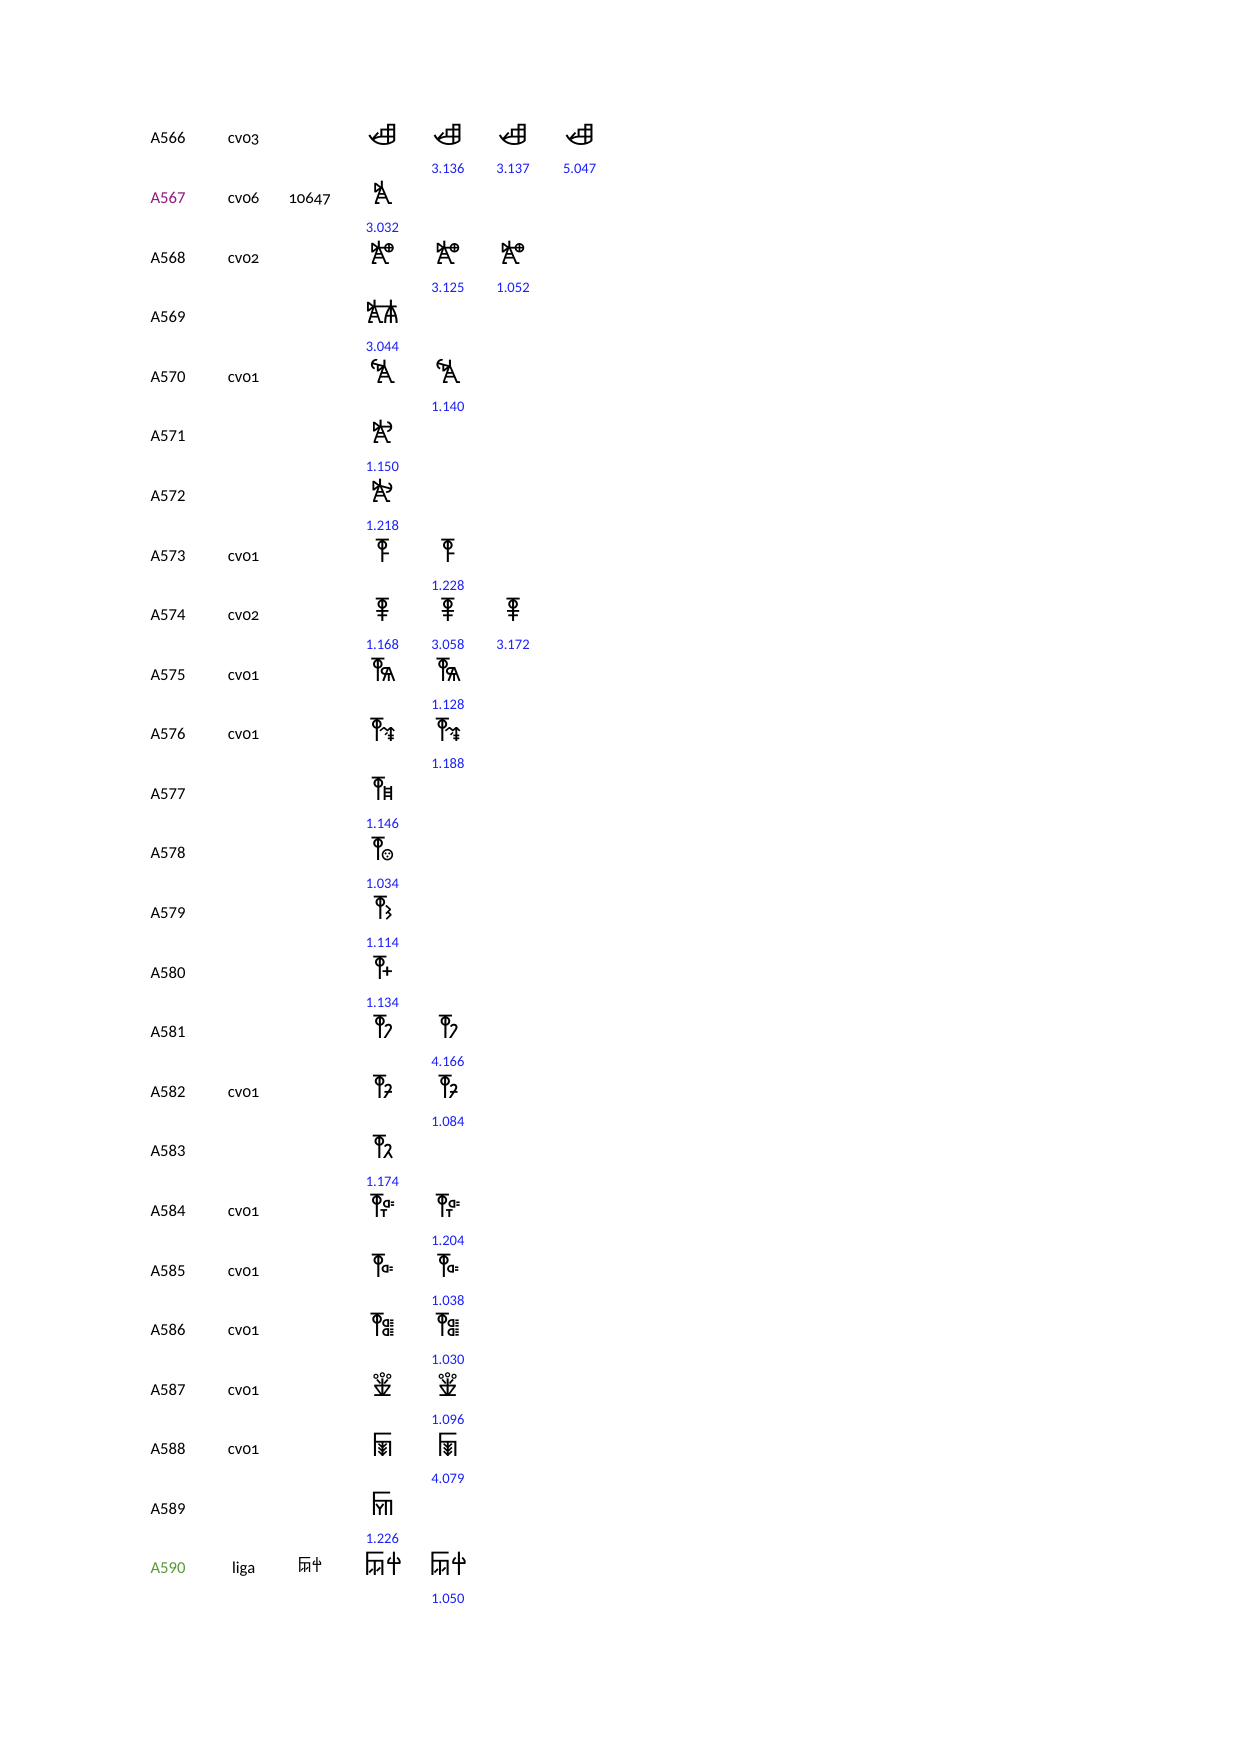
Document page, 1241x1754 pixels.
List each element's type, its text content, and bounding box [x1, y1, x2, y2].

table_cell 𐛦 [350, 118, 415, 158]
table_cell [614, 1111, 667, 1131]
table_cell A588 [118, 1429, 218, 1469]
table_cell [668, 1548, 721, 1588]
table_cell [545, 952, 614, 992]
table_cell [480, 714, 545, 754]
table_cell 𐛯 [415, 714, 480, 754]
table_cell [350, 1588, 415, 1608]
table_cell [545, 595, 614, 634]
table_cell [415, 218, 480, 237]
table_cell 3.058 [415, 635, 480, 654]
table_cell [218, 1290, 269, 1310]
table_cell 𐙇 [350, 178, 415, 217]
table_cell [721, 654, 774, 694]
table_cell [614, 1052, 667, 1071]
table_cell [480, 337, 545, 356]
table_cell 𐛶 [350, 1131, 415, 1171]
table_cell [668, 933, 721, 952]
table_cell [269, 1528, 350, 1548]
table_cell [480, 873, 545, 893]
table_cell [668, 396, 721, 416]
table_cell 𐛦 [545, 118, 614, 158]
table_cell [668, 754, 721, 773]
table_cell [545, 813, 614, 833]
table_cell 𐛸 [415, 1250, 480, 1290]
table_cell cv01 [218, 1429, 269, 1469]
table_cell [218, 1052, 269, 1071]
table_cell [545, 754, 614, 773]
table_cell [269, 1191, 350, 1230]
table_cell [545, 1230, 614, 1250]
table_cell [721, 1369, 774, 1409]
table_cell [480, 893, 545, 932]
table_cell [218, 297, 269, 337]
table_cell [774, 118, 827, 158]
table_cell [118, 635, 218, 654]
table_cell [614, 535, 667, 575]
table_cell [218, 158, 269, 178]
table_cell [118, 218, 218, 237]
table_cell A576 [118, 714, 218, 754]
table_cell [614, 654, 667, 694]
table_cell [415, 813, 480, 833]
table_cell [480, 1409, 545, 1429]
table_cell [218, 277, 269, 297]
table_cell [545, 1171, 614, 1191]
table_cell [545, 1409, 614, 1429]
table_cell [721, 1250, 774, 1290]
table_cell A585 [118, 1250, 218, 1290]
table_cell [269, 893, 350, 932]
table_cell [415, 774, 480, 813]
table_cell [480, 356, 545, 396]
table_cell 1.038 [415, 1290, 480, 1310]
table_cell [350, 1350, 415, 1369]
table_cell [668, 337, 721, 356]
table_cell [774, 694, 827, 714]
table_cell [218, 1528, 269, 1548]
table_cell [774, 416, 827, 456]
table_cell [545, 1469, 614, 1488]
table_cell [668, 774, 721, 813]
table_cell [545, 1489, 614, 1528]
table_cell [668, 1350, 721, 1369]
table_cell 𐛹 [415, 1310, 480, 1349]
table_cell [218, 1489, 269, 1528]
table_cell [269, 1230, 350, 1250]
table_cell [269, 1369, 350, 1409]
table_cell [415, 893, 480, 932]
table_cell [545, 237, 614, 277]
table_cell [668, 1469, 721, 1488]
table_cell 1.140 [415, 396, 480, 416]
table_cell [614, 1528, 667, 1548]
table_cell [118, 933, 218, 952]
table_cell 𐙍𐘤 [269, 1548, 350, 1588]
table_cell [721, 476, 774, 515]
table_cell [668, 1429, 721, 1469]
table_cell [614, 833, 667, 873]
table_cell 𐛬 [350, 535, 415, 575]
table_cell 1.204 [415, 1230, 480, 1250]
table_cell [668, 1131, 721, 1171]
table_cell [350, 1052, 415, 1071]
table_cell [668, 356, 721, 396]
table_cell [774, 1489, 827, 1528]
table_cell [614, 297, 667, 337]
table_cell 𐛹 [350, 1310, 415, 1349]
table_cell [480, 813, 545, 833]
table_cell [721, 158, 774, 178]
table_cell 𐛷 [350, 1191, 415, 1230]
table_cell [269, 277, 350, 297]
table_cell [545, 1369, 614, 1409]
table_cell [668, 277, 721, 297]
table_cell [721, 873, 774, 893]
table_cell [545, 178, 614, 217]
table_cell [614, 1429, 667, 1469]
table_cell cv01 [218, 1071, 269, 1111]
table_cell A566 [118, 118, 218, 158]
table_cell [269, 813, 350, 833]
table_cell 𐛩 [415, 356, 480, 396]
table_cell [668, 694, 721, 714]
table_cell [614, 1171, 667, 1191]
table_cell [774, 1012, 827, 1052]
table_cell [721, 178, 774, 217]
table_cell [545, 774, 614, 813]
table_cell [721, 694, 774, 714]
table_cell [614, 635, 667, 654]
table_cell [480, 178, 545, 217]
table_cell [614, 237, 667, 277]
table_cell [668, 515, 721, 535]
table_cell [721, 218, 774, 237]
table_cell 𐛭 [415, 595, 480, 634]
table_cell [480, 952, 545, 992]
table_cell [480, 1131, 545, 1171]
table_cell [480, 535, 545, 575]
table_cell [545, 1111, 614, 1131]
table_cell [774, 1548, 827, 1588]
table_cell [545, 1528, 614, 1548]
table_cell [614, 476, 667, 515]
table_cell [721, 893, 774, 932]
table_cell [668, 1191, 721, 1230]
table_cell [545, 1071, 614, 1111]
table_cell [350, 1230, 415, 1250]
table_cell 3.172 [480, 635, 545, 654]
table_cell [218, 873, 269, 893]
table_cell [480, 1310, 545, 1349]
table_cell [545, 297, 614, 337]
table_cell [269, 416, 350, 456]
table_cell [480, 1369, 545, 1409]
table_cell [350, 1290, 415, 1310]
table_cell [614, 118, 667, 158]
table_cell cv01 [218, 1191, 269, 1230]
table_cell [415, 1131, 480, 1171]
table_cell [774, 1528, 827, 1548]
table_cell [774, 933, 827, 952]
table_cell [668, 1171, 721, 1191]
table_cell [668, 1409, 721, 1429]
table_cell cv02 [218, 237, 269, 277]
table_cell [774, 515, 827, 535]
table_cell [269, 1429, 350, 1469]
table_cell [668, 178, 721, 217]
table_cell [774, 774, 827, 813]
table_cell [668, 118, 721, 158]
table_cell [721, 813, 774, 833]
table_cell [480, 654, 545, 694]
table_cell 𐛻 [415, 1429, 480, 1469]
table_cell [269, 774, 350, 813]
table_cell 𐛯 [350, 714, 415, 754]
table_cell [480, 1012, 545, 1052]
table_cell [118, 1171, 218, 1191]
table_cell [614, 277, 667, 297]
table_cell [480, 1250, 545, 1290]
table_cell [668, 416, 721, 456]
table_cell [614, 337, 667, 356]
table_cell [668, 1290, 721, 1310]
table_cell [614, 356, 667, 396]
table_cell [721, 535, 774, 575]
table_cell [269, 1310, 350, 1349]
table_cell [614, 595, 667, 634]
table_cell 1.084 [415, 1111, 480, 1131]
table_cell [218, 813, 269, 833]
table_cell [269, 515, 350, 535]
table_cell [480, 1350, 545, 1369]
table_cell [269, 635, 350, 654]
table_cell [118, 1290, 218, 1310]
table_cell [545, 933, 614, 952]
table_cell [350, 277, 415, 297]
table_cell [269, 654, 350, 694]
table_cell A571 [118, 416, 218, 456]
table_cell [774, 297, 827, 337]
table_cell 1.168 [350, 635, 415, 654]
table_cell [350, 754, 415, 773]
table_cell 𐛮 [350, 654, 415, 694]
table_cell A569 [118, 297, 218, 337]
table_cell [350, 694, 415, 714]
table_cell [721, 337, 774, 356]
table_cell [614, 893, 667, 932]
table_cell [721, 1230, 774, 1250]
table_cell [774, 1111, 827, 1131]
table_cell [480, 694, 545, 714]
table_cell [614, 873, 667, 893]
table_cell [668, 1230, 721, 1250]
table_cell 𐛷 [415, 1191, 480, 1230]
table_cell 𐛸 [350, 1250, 415, 1290]
table_cell 𐛪 [350, 416, 415, 456]
table_cell [480, 476, 545, 515]
table_cell cv01 [218, 1369, 269, 1409]
table_cell [668, 1528, 721, 1548]
table_cell [118, 1588, 218, 1608]
table_cell [614, 1548, 667, 1588]
table_cell [545, 356, 614, 396]
table_cell [269, 535, 350, 575]
table_cell [668, 992, 721, 1012]
table_cell [545, 1250, 614, 1290]
table_cell [668, 1250, 721, 1290]
table_cell A580 [118, 952, 218, 992]
table_cell A579 [118, 893, 218, 932]
table_cell [118, 158, 218, 178]
table_cell [774, 1191, 827, 1230]
table_cell [774, 218, 827, 237]
table_cell 1.030 [415, 1350, 480, 1369]
table_cell [118, 1230, 218, 1250]
table_cell [774, 1350, 827, 1369]
table_cell [269, 456, 350, 476]
table_cell [118, 1111, 218, 1131]
table_cell [774, 1131, 827, 1171]
table_cell 𐛵 [415, 1071, 480, 1111]
table_cell [480, 218, 545, 237]
table_cell [545, 476, 614, 515]
table_cell 𐛦 [415, 118, 480, 158]
table_cell [269, 476, 350, 515]
table_cell [480, 1489, 545, 1528]
table_cell [774, 1250, 827, 1290]
table_cell [118, 754, 218, 773]
table_cell 𐛦 [480, 118, 545, 158]
table_cell [614, 1310, 667, 1349]
table_cell [480, 754, 545, 773]
table_cell [545, 694, 614, 714]
table_cell [118, 396, 218, 416]
table_cell A581 [118, 1012, 218, 1052]
table_cell [668, 535, 721, 575]
table_cell [480, 1171, 545, 1191]
table_cell [774, 1409, 827, 1429]
table_cell 𐛵 [350, 1071, 415, 1111]
table_cell [774, 1052, 827, 1071]
table_cell [721, 1191, 774, 1230]
table_cell [545, 654, 614, 694]
table_cell [614, 416, 667, 456]
table_cell A574 [118, 595, 218, 634]
table_cell [480, 575, 545, 595]
table_cell [480, 1528, 545, 1548]
table_cell [545, 1012, 614, 1052]
table_cell [545, 1290, 614, 1310]
table_cell [218, 218, 269, 237]
table_cell [668, 1588, 721, 1608]
table_cell [774, 1290, 827, 1310]
table_cell [545, 277, 614, 297]
table_cell [668, 476, 721, 515]
table_cell [480, 1052, 545, 1071]
table_cell 5.047 [545, 158, 614, 178]
table_cell [269, 237, 350, 277]
table_cell [774, 277, 827, 297]
table_cell [668, 635, 721, 654]
table_cell [774, 952, 827, 992]
table_cell [118, 694, 218, 714]
table_cell [668, 952, 721, 992]
table_cell cv03 [218, 118, 269, 158]
table_cell cv01 [218, 356, 269, 396]
table_cell [774, 158, 827, 178]
table_cell [774, 337, 827, 356]
table_cell [269, 1071, 350, 1111]
table_cell [721, 1131, 774, 1171]
table_cell [218, 456, 269, 476]
table_cell [668, 1012, 721, 1052]
table_cell [269, 218, 350, 237]
table_cell [614, 575, 667, 595]
table_cell [350, 1469, 415, 1488]
table_cell [480, 933, 545, 952]
table_cell [269, 1290, 350, 1310]
table_cell [269, 1171, 350, 1191]
table_cell [614, 1131, 667, 1171]
table_cell 𐛳 [350, 952, 415, 992]
table_cell [218, 1409, 269, 1429]
table_cell [774, 873, 827, 893]
table_cell A586 [118, 1310, 218, 1349]
table_cell [721, 754, 774, 773]
table_cell [614, 754, 667, 773]
table_cell A572 [118, 476, 218, 515]
table_cell 1.174 [350, 1171, 415, 1191]
table_cell [721, 297, 774, 337]
table_cell [545, 714, 614, 754]
table_cell [545, 1588, 614, 1608]
table_cell [668, 595, 721, 634]
table_cell [350, 1409, 415, 1429]
table_cell [668, 714, 721, 754]
table_cell [721, 277, 774, 297]
table_cell [545, 1548, 614, 1588]
table_cell [269, 933, 350, 952]
table_cell [721, 1171, 774, 1191]
table_cell [269, 158, 350, 178]
table_cell [614, 1409, 667, 1429]
table_cell [614, 694, 667, 714]
table_cell [480, 1588, 545, 1608]
table_cell [480, 297, 545, 337]
table_cell [614, 1012, 667, 1052]
table_cell A584 [118, 1191, 218, 1230]
table_cell [614, 933, 667, 952]
table_cell 1.228 [415, 575, 480, 595]
table_cell [269, 297, 350, 337]
table_cell [721, 1429, 774, 1469]
table_cell [415, 1489, 480, 1528]
table_cell [415, 1528, 480, 1548]
table_cell [480, 1290, 545, 1310]
table_cell [721, 1409, 774, 1429]
table_cell [269, 714, 350, 754]
table_cell [545, 1191, 614, 1230]
table_cell [721, 1290, 774, 1310]
table_cell A583 [118, 1131, 218, 1171]
table_cell [415, 952, 480, 992]
table_cell [668, 893, 721, 932]
table_cell [218, 416, 269, 456]
table_cell 𐛧 [415, 237, 480, 277]
table_cell [218, 1469, 269, 1488]
table_cell 4.166 [415, 1052, 480, 1071]
table_cell 1.150 [350, 456, 415, 476]
table_cell [774, 833, 827, 873]
table_cell [269, 118, 350, 158]
table_cell [480, 992, 545, 1012]
table_cell [614, 515, 667, 535]
table_cell [614, 1230, 667, 1250]
table_cell 𐛻 [350, 1429, 415, 1469]
table_cell [218, 1131, 269, 1171]
table_cell 𐛨 [350, 297, 415, 337]
table_cell cv02 [218, 595, 269, 634]
table_cell 𐛬 [415, 535, 480, 575]
table_cell A577 [118, 774, 218, 813]
table_cell A570 [118, 356, 218, 396]
table_cell [721, 1012, 774, 1052]
table_cell [118, 1350, 218, 1369]
table_cell [118, 277, 218, 297]
table_cell 1.034 [350, 873, 415, 893]
table_cell [668, 1489, 721, 1528]
table_cell [218, 952, 269, 992]
table_cell 𐛭 [480, 595, 545, 634]
table_cell [721, 396, 774, 416]
table_cell [614, 952, 667, 992]
table_cell [668, 297, 721, 337]
table_cell cv01 [218, 1310, 269, 1349]
table_cell [614, 1350, 667, 1369]
table_cell A582 [118, 1071, 218, 1111]
table_cell [774, 1171, 827, 1191]
table_cell [269, 337, 350, 356]
table_cell [668, 575, 721, 595]
table_cell [218, 833, 269, 873]
table_cell 𐛧 [350, 237, 415, 277]
table_cell [269, 1131, 350, 1171]
table_cell [721, 714, 774, 754]
table_cell [721, 356, 774, 396]
table_cell [480, 1230, 545, 1250]
table_cell [415, 992, 480, 1012]
table_cell [269, 595, 350, 634]
table_cell A587 [118, 1369, 218, 1409]
table_cell 𐛲 [350, 893, 415, 932]
table_cell [480, 1191, 545, 1230]
table_cell [480, 1469, 545, 1488]
table_cell [118, 515, 218, 535]
table_cell 𐛼 [350, 1489, 415, 1528]
table_cell [614, 813, 667, 833]
table_cell [614, 456, 667, 476]
table_cell [668, 813, 721, 833]
table_cell [774, 635, 827, 654]
table_cell [218, 992, 269, 1012]
table_cell [668, 1111, 721, 1131]
table_cell [269, 1350, 350, 1369]
table_cell [545, 218, 614, 237]
table_cell [415, 456, 480, 476]
table_cell [668, 456, 721, 476]
table_cell [545, 575, 614, 595]
table_cell [269, 396, 350, 416]
table_cell 1.096 [415, 1409, 480, 1429]
table_cell [269, 1052, 350, 1071]
table_cell [668, 873, 721, 893]
table_cell [774, 1310, 827, 1349]
table_cell [721, 1469, 774, 1488]
table_cell [721, 456, 774, 476]
table_cell [545, 416, 614, 456]
table_cell [774, 456, 827, 476]
table_cell 1.134 [350, 992, 415, 1012]
table_cell [269, 1111, 350, 1131]
table_cell [218, 893, 269, 932]
table_cell [721, 1588, 774, 1608]
table_cell [269, 1250, 350, 1290]
table_cell 3.136 [415, 158, 480, 178]
table_cell [269, 1588, 350, 1608]
table_cell 𐛱 [350, 833, 415, 873]
table_cell [721, 575, 774, 595]
table_cell [118, 873, 218, 893]
table_cell [614, 396, 667, 416]
table_cell [269, 694, 350, 714]
table_cell [480, 833, 545, 873]
table_cell [721, 933, 774, 952]
table_cell [668, 1071, 721, 1111]
table_cell [721, 1071, 774, 1111]
table_cell [721, 1548, 774, 1588]
table_cell [269, 1409, 350, 1429]
table_cell [545, 1429, 614, 1469]
table_cell [774, 575, 827, 595]
table_cell [774, 356, 827, 396]
table_cell [774, 595, 827, 634]
table_cell 1.052 [480, 277, 545, 297]
table_cell [480, 456, 545, 476]
table_cell [668, 654, 721, 694]
table_cell [415, 337, 480, 356]
table_cell [774, 1071, 827, 1111]
table_cell 𐙍𐘤 [415, 1548, 480, 1588]
table_cell 𐙍𐘤 [350, 1548, 415, 1588]
table_cell [545, 893, 614, 932]
table_cell [721, 416, 774, 456]
table_cell [269, 873, 350, 893]
table_cell 𐛭 [350, 595, 415, 634]
table_cell [668, 158, 721, 178]
table_cell [721, 635, 774, 654]
table_cell 𐛺 [415, 1369, 480, 1409]
table_cell [545, 396, 614, 416]
table_cell [269, 1489, 350, 1528]
table_cell [774, 476, 827, 515]
table_cell [668, 1310, 721, 1349]
table_cell [545, 992, 614, 1012]
table_cell [545, 515, 614, 535]
table_cell [721, 595, 774, 634]
table_cell [118, 992, 218, 1012]
table_cell [614, 714, 667, 754]
table_cell liga [218, 1548, 269, 1588]
table_cell [415, 416, 480, 456]
table_cell [721, 992, 774, 1012]
table_cell [774, 1588, 827, 1608]
table_cell 1.114 [350, 933, 415, 952]
table_cell [218, 635, 269, 654]
table_cell 1.188 [415, 754, 480, 773]
table_cell [415, 873, 480, 893]
table_cell [614, 1489, 667, 1528]
table_cell 𐛺 [350, 1369, 415, 1409]
table_cell [218, 476, 269, 515]
table_cell A568 [118, 237, 218, 277]
table_cell [721, 1489, 774, 1528]
table_cell [774, 1429, 827, 1469]
table_cell [614, 1369, 667, 1409]
table_cell 𐛴 [415, 1012, 480, 1052]
table_cell [218, 575, 269, 595]
table_cell [721, 833, 774, 873]
table_cell [721, 1350, 774, 1369]
table_cell [218, 515, 269, 535]
table_cell [721, 1528, 774, 1548]
table_cell [721, 1052, 774, 1071]
table_cell [269, 1012, 350, 1052]
table_cell [415, 1171, 480, 1191]
table_cell [774, 535, 827, 575]
table_cell [218, 933, 269, 952]
table_cell [415, 515, 480, 535]
table_cell [218, 396, 269, 416]
table_cell cv01 [218, 654, 269, 694]
table_cell [668, 218, 721, 237]
table_cell [774, 813, 827, 833]
table_cell 𐛩 [350, 356, 415, 396]
table_cell cv01 [218, 535, 269, 575]
table_cell [545, 1131, 614, 1171]
table_cell [218, 694, 269, 714]
table_cell [480, 1548, 545, 1588]
table_cell [269, 754, 350, 773]
table_cell [614, 1191, 667, 1230]
table_cell 1.050 [415, 1588, 480, 1608]
table_cell [545, 535, 614, 575]
table_cell [614, 1290, 667, 1310]
table_cell [480, 1111, 545, 1131]
table_cell 3.032 [350, 218, 415, 237]
table_cell [118, 1409, 218, 1429]
table_cell [480, 1429, 545, 1469]
table_cell [350, 575, 415, 595]
table_cell [614, 1588, 667, 1608]
table_cell 1.226 [350, 1528, 415, 1548]
table_cell 3.137 [480, 158, 545, 178]
table_cell [118, 337, 218, 356]
table_cell [545, 1052, 614, 1071]
table_cell [614, 1250, 667, 1290]
table_cell [545, 873, 614, 893]
table_cell [415, 476, 480, 515]
table_cell [480, 515, 545, 535]
table_cell [269, 833, 350, 873]
table_cell 1.218 [350, 515, 415, 535]
table_cell [721, 237, 774, 277]
table_cell [721, 952, 774, 992]
table_cell [774, 396, 827, 416]
table_cell [614, 178, 667, 217]
table_cell [269, 356, 350, 396]
table_cell [614, 218, 667, 237]
table_cell [614, 158, 667, 178]
table_cell [218, 1111, 269, 1131]
table_cell [668, 833, 721, 873]
table_cell [218, 1012, 269, 1052]
table_cell 3.125 [415, 277, 480, 297]
table_cell 3.044 [350, 337, 415, 356]
table_cell [774, 654, 827, 694]
table_cell [118, 1052, 218, 1071]
table_cell cv01 [218, 1250, 269, 1290]
table_cell [118, 575, 218, 595]
table_cell [218, 1230, 269, 1250]
table_cell [721, 1111, 774, 1131]
table_cell 1.146 [350, 813, 415, 833]
table_cell [118, 1469, 218, 1488]
table_cell 1.128 [415, 694, 480, 714]
table_cell [545, 635, 614, 654]
table_cell [350, 158, 415, 178]
table_cell [668, 237, 721, 277]
table_cell [668, 1369, 721, 1409]
table_cell [118, 813, 218, 833]
table_cell [545, 337, 614, 356]
table_cell [545, 456, 614, 476]
table_cell [774, 237, 827, 277]
table_cell [774, 1369, 827, 1409]
table_cell [218, 1350, 269, 1369]
table_cell 𐛫 [350, 476, 415, 515]
table_cell [269, 952, 350, 992]
table_cell [118, 1528, 218, 1548]
table_cell [545, 1310, 614, 1349]
table_cell [774, 714, 827, 754]
table_cell [415, 833, 480, 873]
table_cell [415, 933, 480, 952]
table_cell [721, 774, 774, 813]
table_cell [721, 515, 774, 535]
table_cell [480, 416, 545, 456]
table_cell [774, 1230, 827, 1250]
table_cell [269, 575, 350, 595]
table_cell [269, 992, 350, 1012]
table_cell [774, 992, 827, 1012]
table_cell [614, 1071, 667, 1111]
table_cell 𐛴 [350, 1012, 415, 1052]
table_cell [269, 1469, 350, 1488]
table_cell [218, 754, 269, 773]
table_cell A573 [118, 535, 218, 575]
table_cell [480, 774, 545, 813]
table_cell [668, 1052, 721, 1071]
table_cell [545, 833, 614, 873]
table_cell [218, 1588, 269, 1608]
table_cell [614, 1469, 667, 1488]
table_cell 𐛮 [415, 654, 480, 694]
table_cell cv06 [218, 178, 269, 217]
table_cell [350, 396, 415, 416]
table_cell [614, 992, 667, 1012]
table_cell [721, 118, 774, 158]
table_cell [721, 1310, 774, 1349]
table_cell cv01 [218, 714, 269, 754]
table_cell [545, 1350, 614, 1369]
table_cell [774, 1469, 827, 1488]
table_cell [118, 456, 218, 476]
table_cell [218, 1171, 269, 1191]
table_cell A578 [118, 833, 218, 873]
table_cell A567 [118, 178, 218, 217]
table_cell 4.079 [415, 1469, 480, 1488]
table_cell [614, 774, 667, 813]
table_cell A590 [118, 1548, 218, 1588]
table_cell [218, 337, 269, 356]
table_cell [218, 774, 269, 813]
table_cell [774, 754, 827, 773]
table_cell 𐛧 [480, 237, 545, 277]
table_cell [415, 178, 480, 217]
table_cell A589 [118, 1489, 218, 1528]
table_cell A575 [118, 654, 218, 694]
table_cell [774, 178, 827, 217]
table_cell [350, 1111, 415, 1131]
table_cell [480, 396, 545, 416]
table_cell [774, 893, 827, 932]
table_cell 𐛰 [350, 774, 415, 813]
table_cell [480, 1071, 545, 1111]
table_cell 10647 [269, 178, 350, 217]
table_cell [415, 297, 480, 337]
